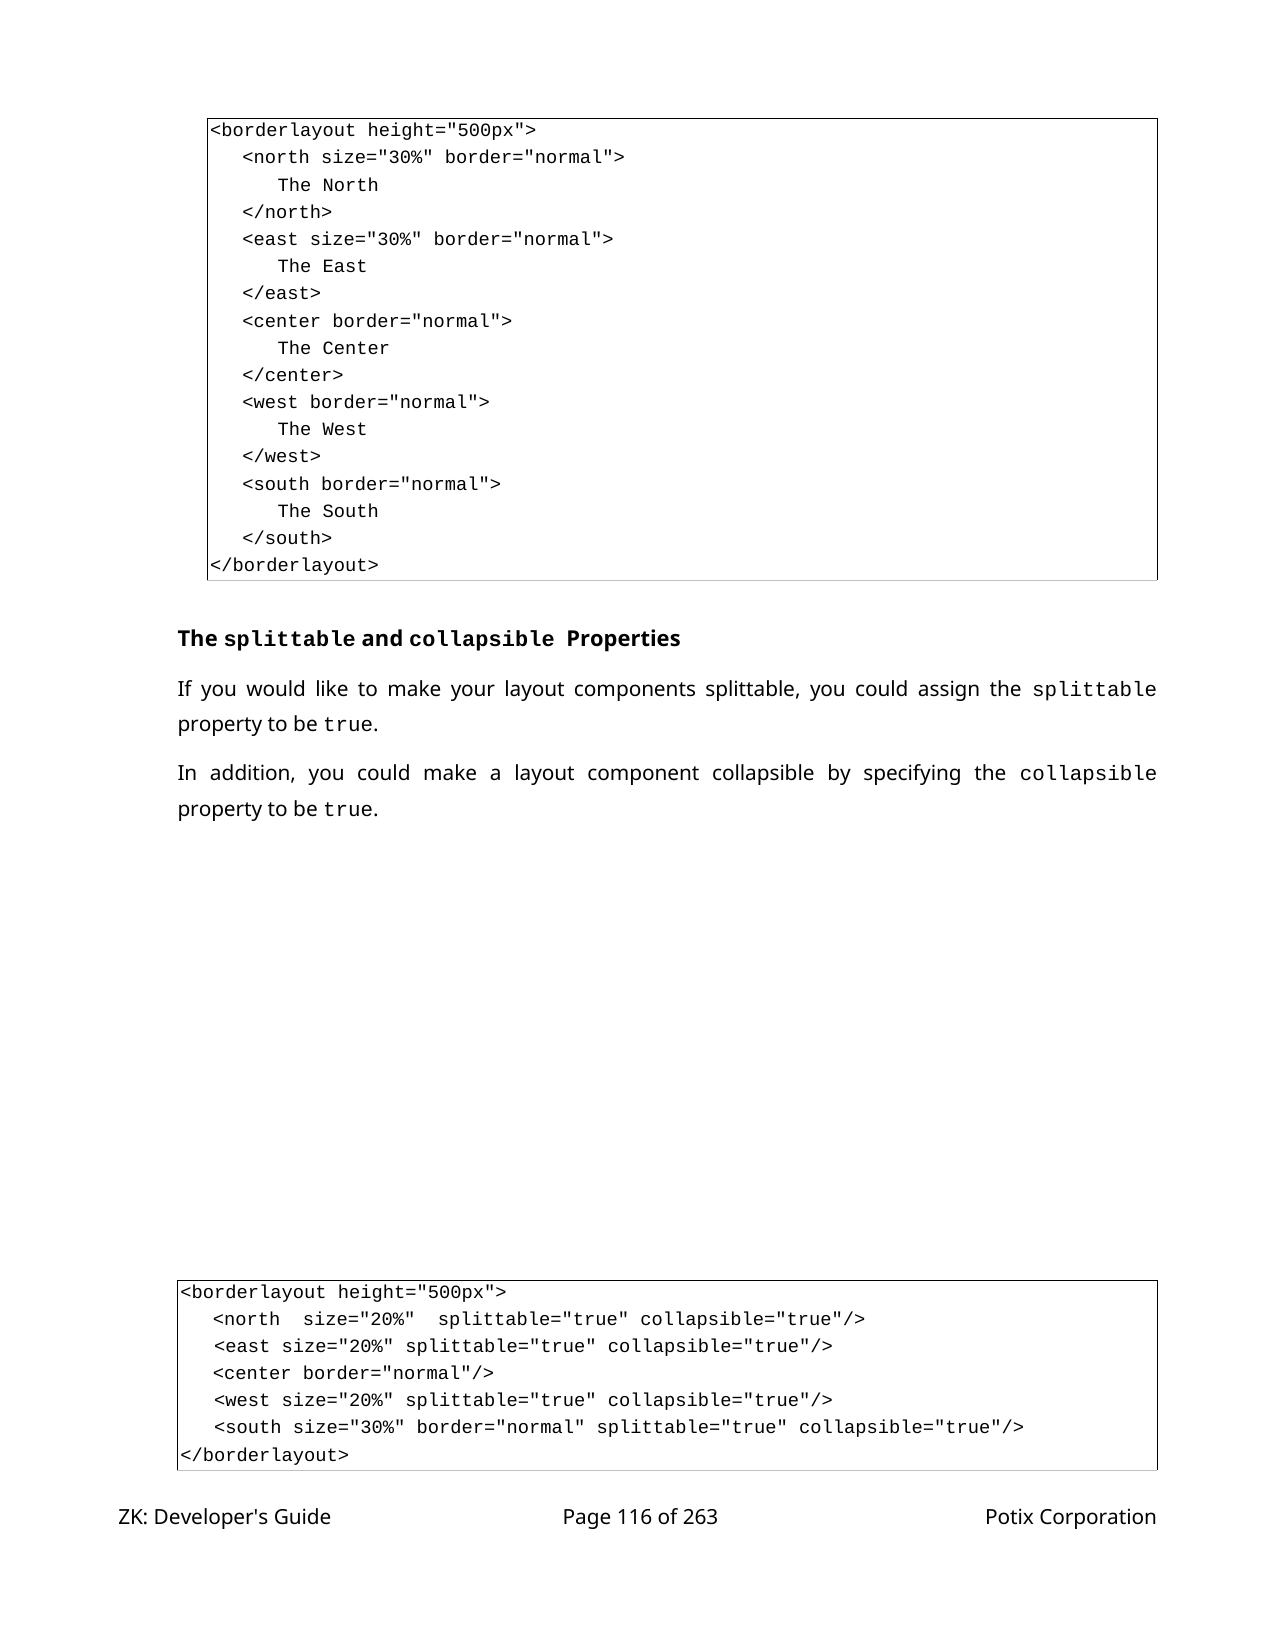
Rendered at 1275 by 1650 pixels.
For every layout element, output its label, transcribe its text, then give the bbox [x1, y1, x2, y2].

text </borderlayout> [178, 1443, 1157, 1470]
text <center border="normal"> [208, 308, 1157, 333]
text The South [208, 499, 1157, 523]
text <north size="30%" border="normal"> [208, 145, 1157, 169]
text <east size="30%" border="normal"> [208, 227, 1157, 251]
text </south> [208, 526, 1157, 550]
text In addition, you could make a layout component collapsible by specifying the collapsible property to be true. [177, 758, 1157, 822]
text <north size="20%" splittable="true" collapsible="true"/> [178, 1307, 1157, 1331]
text </borderlayout> [208, 553, 1157, 580]
text The Center [208, 336, 1157, 360]
text </west> [208, 444, 1157, 469]
text <borderlayout height="500px"> [208, 119, 1157, 142]
text <west size="20%" splittable="true" collapsible="true"/> [178, 1388, 1157, 1412]
text <south border="normal"> [208, 472, 1157, 496]
text <east size="20%" splittable="true" collapsible="true"/> [178, 1334, 1157, 1358]
subtitle The splittable and collapsible Properties [177, 623, 1157, 653]
text </center> [208, 363, 1157, 387]
text <center border="normal"/> [178, 1361, 1157, 1385]
text <south size="30%" border="normal" splittable="true" collapsible="true"/> [178, 1415, 1157, 1440]
text The West [208, 417, 1157, 441]
text <borderlayout height="500px"> [178, 1281, 1157, 1304]
text The North [208, 172, 1157, 197]
text The East [208, 254, 1157, 278]
text </east> [208, 281, 1157, 306]
text <west border="normal"> [208, 390, 1157, 414]
text </north> [208, 200, 1157, 224]
text If you would like to make your layout components splittable, you could assign the splittable property to be true. [177, 674, 1157, 738]
